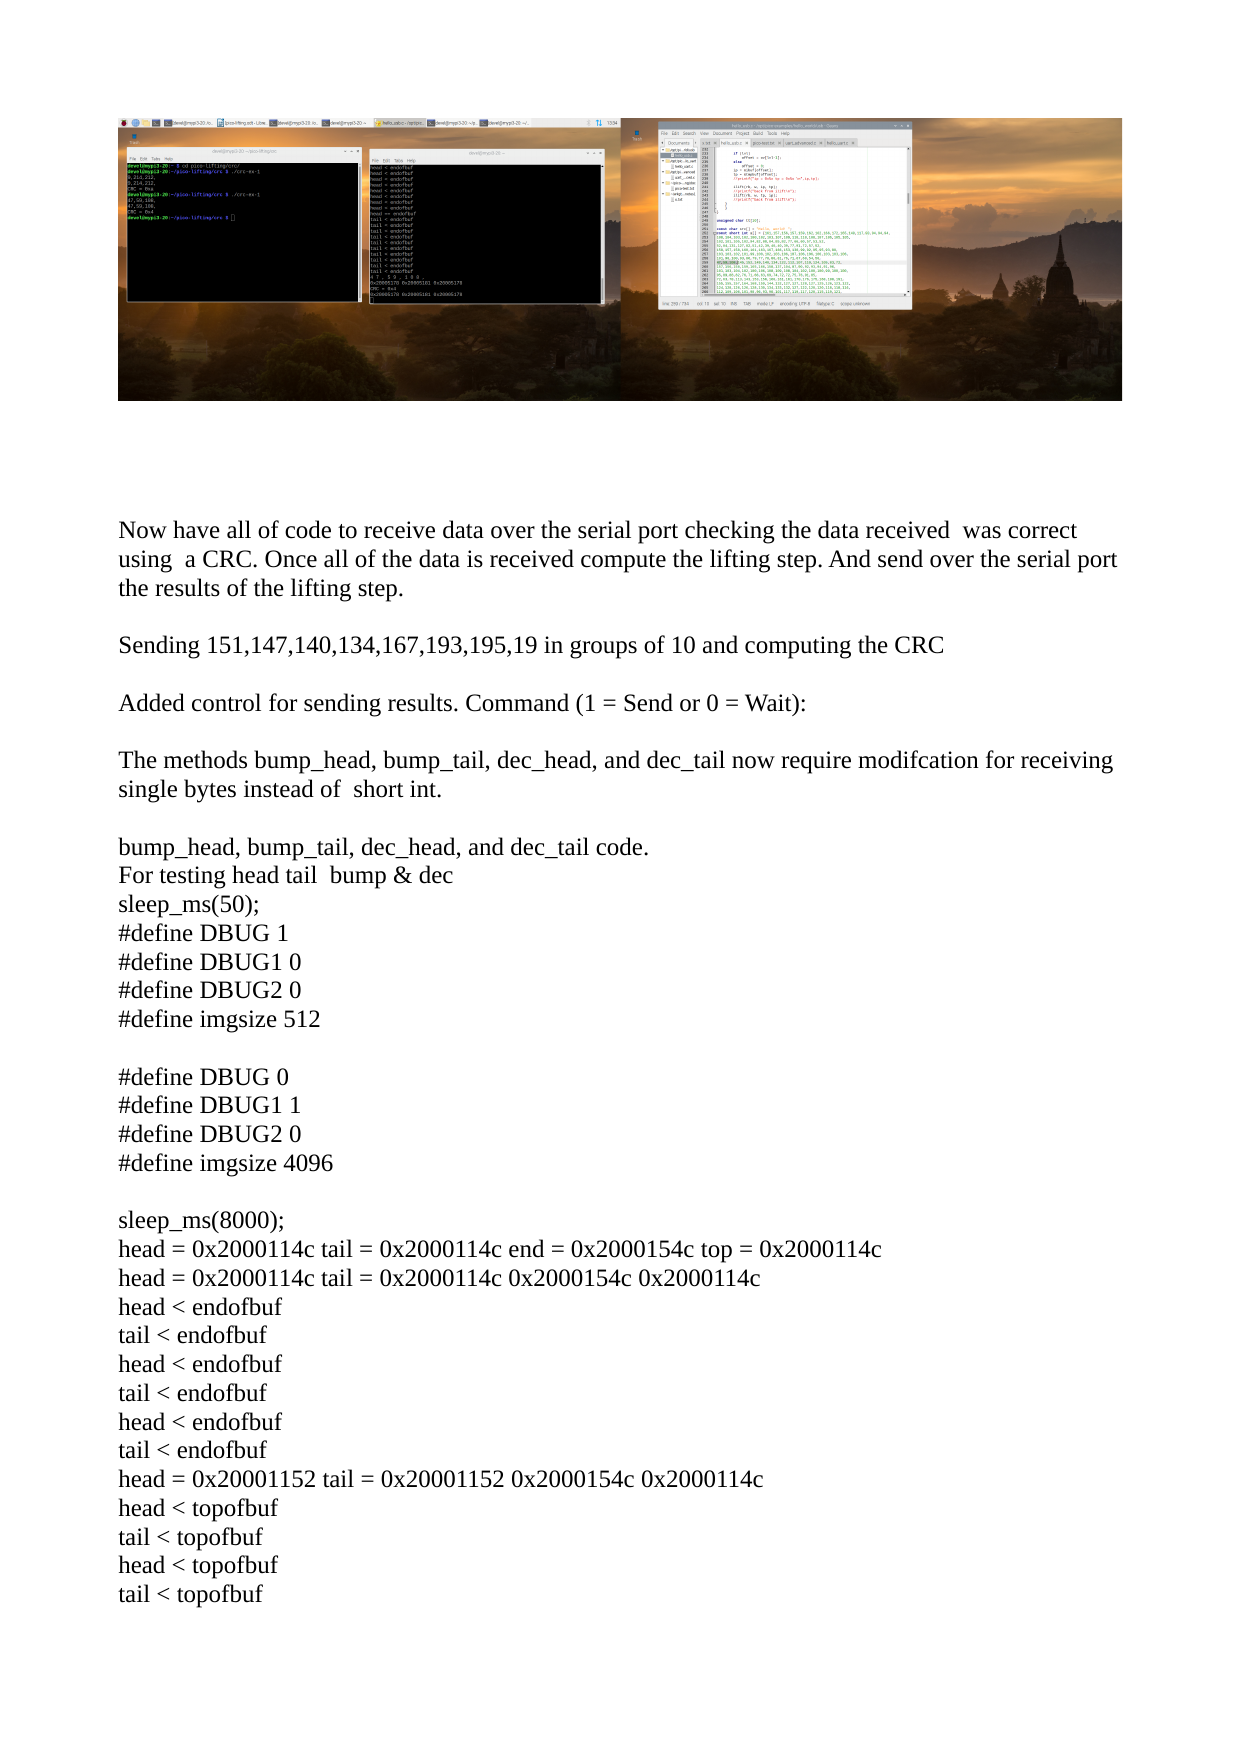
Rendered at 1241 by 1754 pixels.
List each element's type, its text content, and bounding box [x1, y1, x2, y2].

text bump_head, bump_tail, dec_head, and dec_tail code. [118, 832, 1122, 860]
text #define DBUG1 1 [118, 1090, 1122, 1119]
text Sending 151,147,140,134,167,193,195,19 in groups of 10 and computing the CRC [118, 630, 1122, 659]
text The methods bump_head, bump_tail, dec_head, and dec_tail now require modifcation for receiving single bytes instead of short int. [118, 745, 1122, 803]
text head = 0x2000114c tail = 0x2000114c 0x2000154c 0x2000114c [118, 1263, 1122, 1292]
text #define imgsize 4096 [118, 1148, 1122, 1177]
text Now have all of code to receive data over the serial port checking the data received was correct using a CRC. Once all of the data is received compute the lifting step. And send over the serial port the results of the lifting step. [118, 515, 1122, 602]
text tail < topofbuf [118, 1522, 1122, 1550]
text tail < endofbuf [118, 1320, 1122, 1349]
text head < topofbuf [118, 1493, 1122, 1522]
text tail < endofbuf [118, 1435, 1122, 1464]
text tail < topofbuf [118, 1579, 1122, 1608]
text head < topofbuf [118, 1550, 1122, 1579]
text Added control for sending results. Command (1 = Send or 0 = Wait): [118, 688, 1122, 717]
text head < endofbuf [118, 1349, 1122, 1378]
text head = 0x20001152 tail = 0x20001152 0x2000154c 0x2000114c [118, 1464, 1122, 1493]
text #define DBUG1 0 [118, 947, 1122, 975]
text tail < endofbuf [118, 1378, 1122, 1407]
text head = 0x2000114c tail = 0x2000114c end = 0x2000154c top = 0x2000114c [118, 1234, 1122, 1263]
text sleep_ms(8000); [118, 1205, 1122, 1234]
text For testing head tail bump & dec [118, 860, 1122, 889]
text head < endofbuf [118, 1292, 1122, 1320]
text #define DBUG 1 [118, 918, 1122, 947]
picture [118, 118, 1123, 401]
text #define DBUG2 0 [118, 975, 1122, 1004]
text sleep_ms(50); [118, 889, 1122, 918]
text #define imgsize 512 [118, 1004, 1122, 1033]
text #define DBUG 0 [118, 1062, 1122, 1090]
text #define DBUG2 0 [118, 1119, 1122, 1148]
text head < endofbuf [118, 1407, 1122, 1435]
